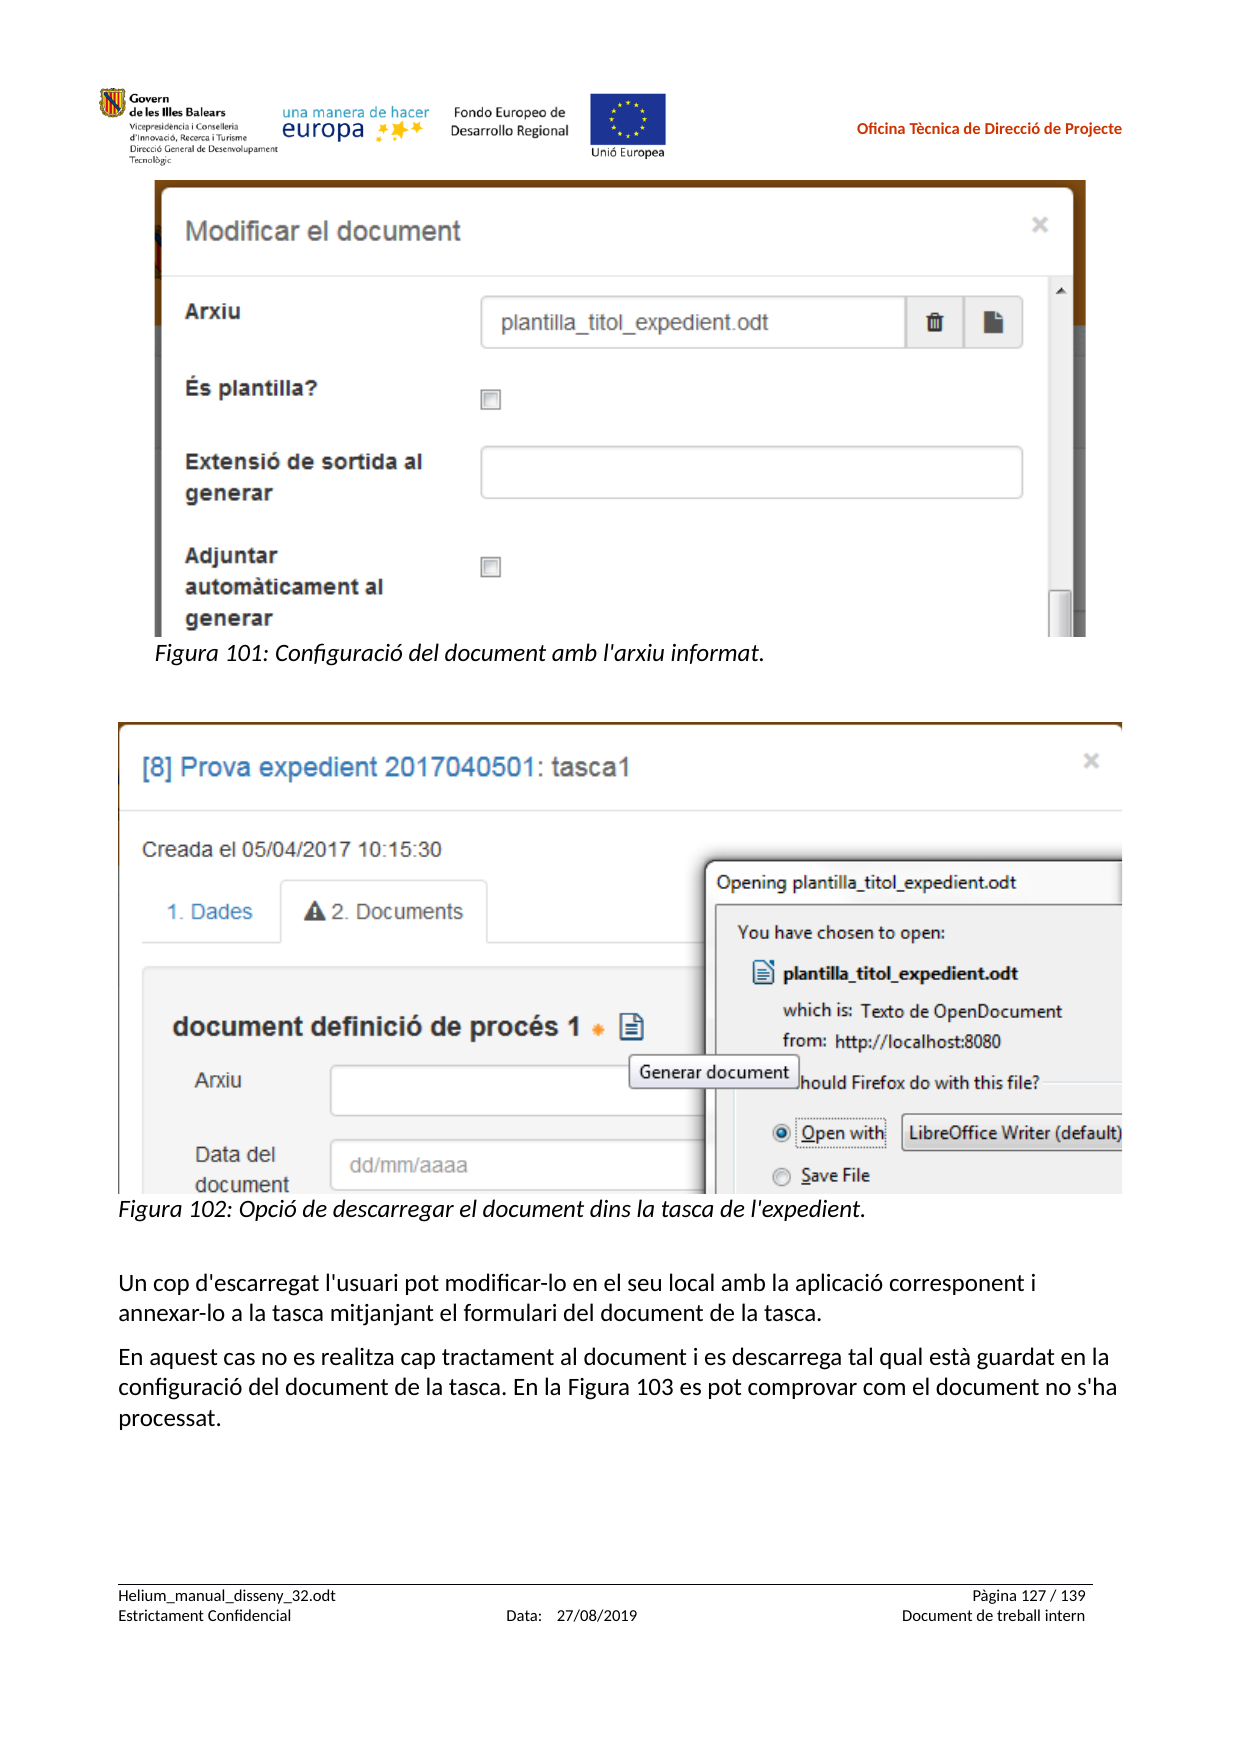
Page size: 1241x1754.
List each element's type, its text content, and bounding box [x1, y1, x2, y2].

text En aquest cas no es realitza cap tractament al document i es descarrega tal qual està guardat en la configuració del document de la tasca. En la Figura 103 es pot comprovar com el document no s'ha processat. [118, 1341, 1122, 1432]
text Un cop d'escarregat l'usuari pot modificar-lo en el seu local amb la aplicació corresponent i annexar-lo a la tasca mitjanjant el formulari del document de la tasca. [118, 1267, 1122, 1328]
text Figura 102: Opció de descarregar el document dins la tasca de l'expedient. [118, 1194, 1122, 1224]
picture [99, 87, 668, 166]
picture [154, 180, 1086, 637]
picture [118, 722, 1123, 1194]
text Figura 101: Configuració del document amb l'arxiu informat. [154, 637, 1086, 667]
